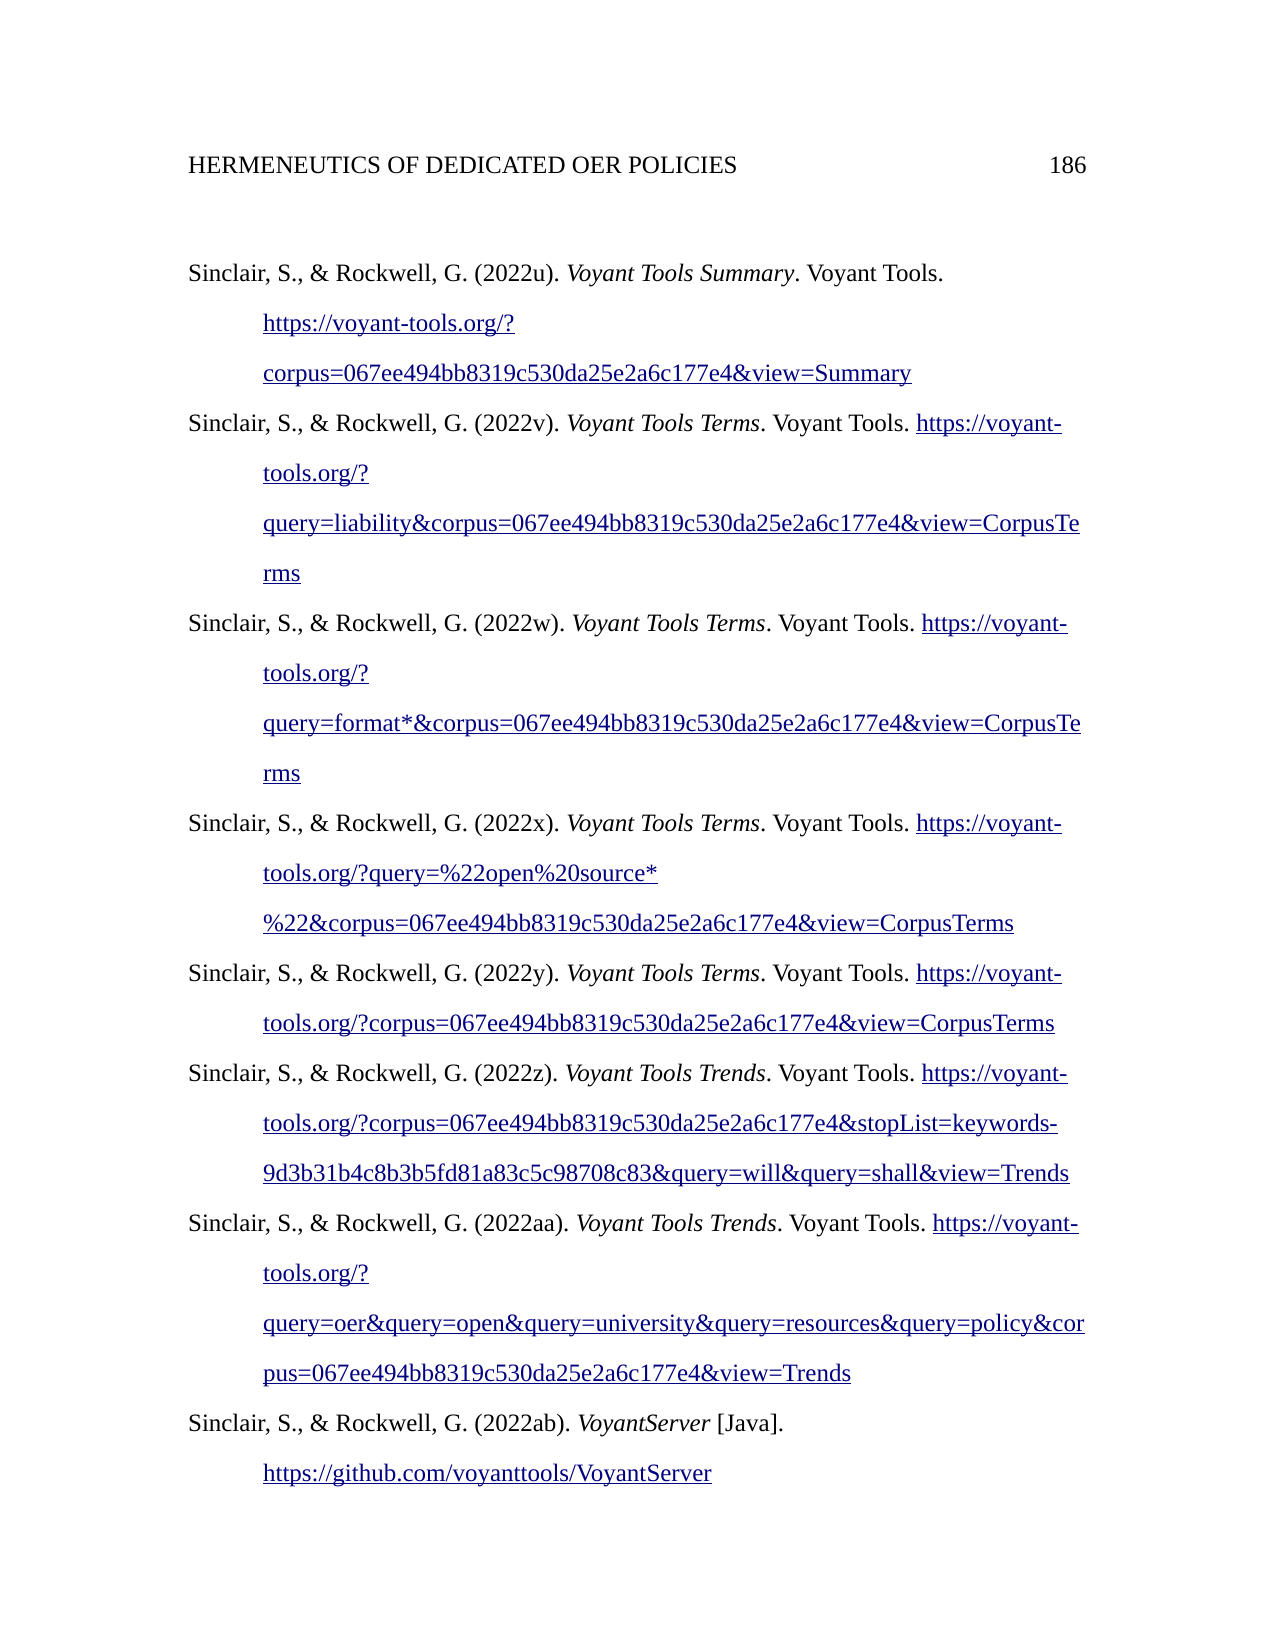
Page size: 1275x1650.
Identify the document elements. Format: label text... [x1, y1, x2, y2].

text Sinclair, S., & Rockwell, G. (2022ab). VoyantServer [Java]. https://github.com/voyanttools/VoyantServer [188, 1387, 1087, 1487]
text Sinclair, S., & Rockwell, G. (2022x). Voyant Tools Terms. Voyant Tools. https://voyant-tools.org/?query=%22open%20source*%22&corpus=067ee494bb8319c530da25e2a6c177e4&view=CorpusTerms [188, 787, 1087, 937]
text Sinclair, S., & Rockwell, G. (2022y). Voyant Tools Terms. Voyant Tools. https://voyant-tools.org/?corpus=067ee494bb8319c530da25e2a6c177e4&view=CorpusTerms [188, 937, 1087, 1037]
text Sinclair, S., & Rockwell, G. (2022u). Voyant Tools Summary. Voyant Tools. https://voyant-tools.org/?corpus=067ee494bb8319c530da25e2a6c177e4&view=Summary [188, 237, 1087, 387]
text Sinclair, S., & Rockwell, G. (2022z). Voyant Tools Trends. Voyant Tools. https://voyant-tools.org/?corpus=067ee494bb8319c530da25e2a6c177e4&stopList=keywords-9d3b31b4c8b3b5fd81a83c5c98708c83&query=will&query=shall&view=Trends [188, 1037, 1087, 1187]
text Sinclair, S., & Rockwell, G. (2022v). Voyant Tools Terms. Voyant Tools. https://voyant-tools.org/?query=liability&corpus=067ee494bb8319c530da25e2a6c177e4&view=CorpusTerms [188, 387, 1087, 587]
text Sinclair, S., & Rockwell, G. (2022w). Voyant Tools Terms. Voyant Tools. https://voyant-tools.org/?query=format*&corpus=067ee494bb8319c530da25e2a6c177e4&view=CorpusTerms [188, 587, 1087, 787]
text Sinclair, S., & Rockwell, G. (2022aa). Voyant Tools Trends. Voyant Tools. https://voyant-tools.org/?query=oer&query=open&query=university&query=resources&query=policy&corpus=067ee494bb8319c530da25e2a6c177e4&view=Trends [188, 1187, 1087, 1387]
